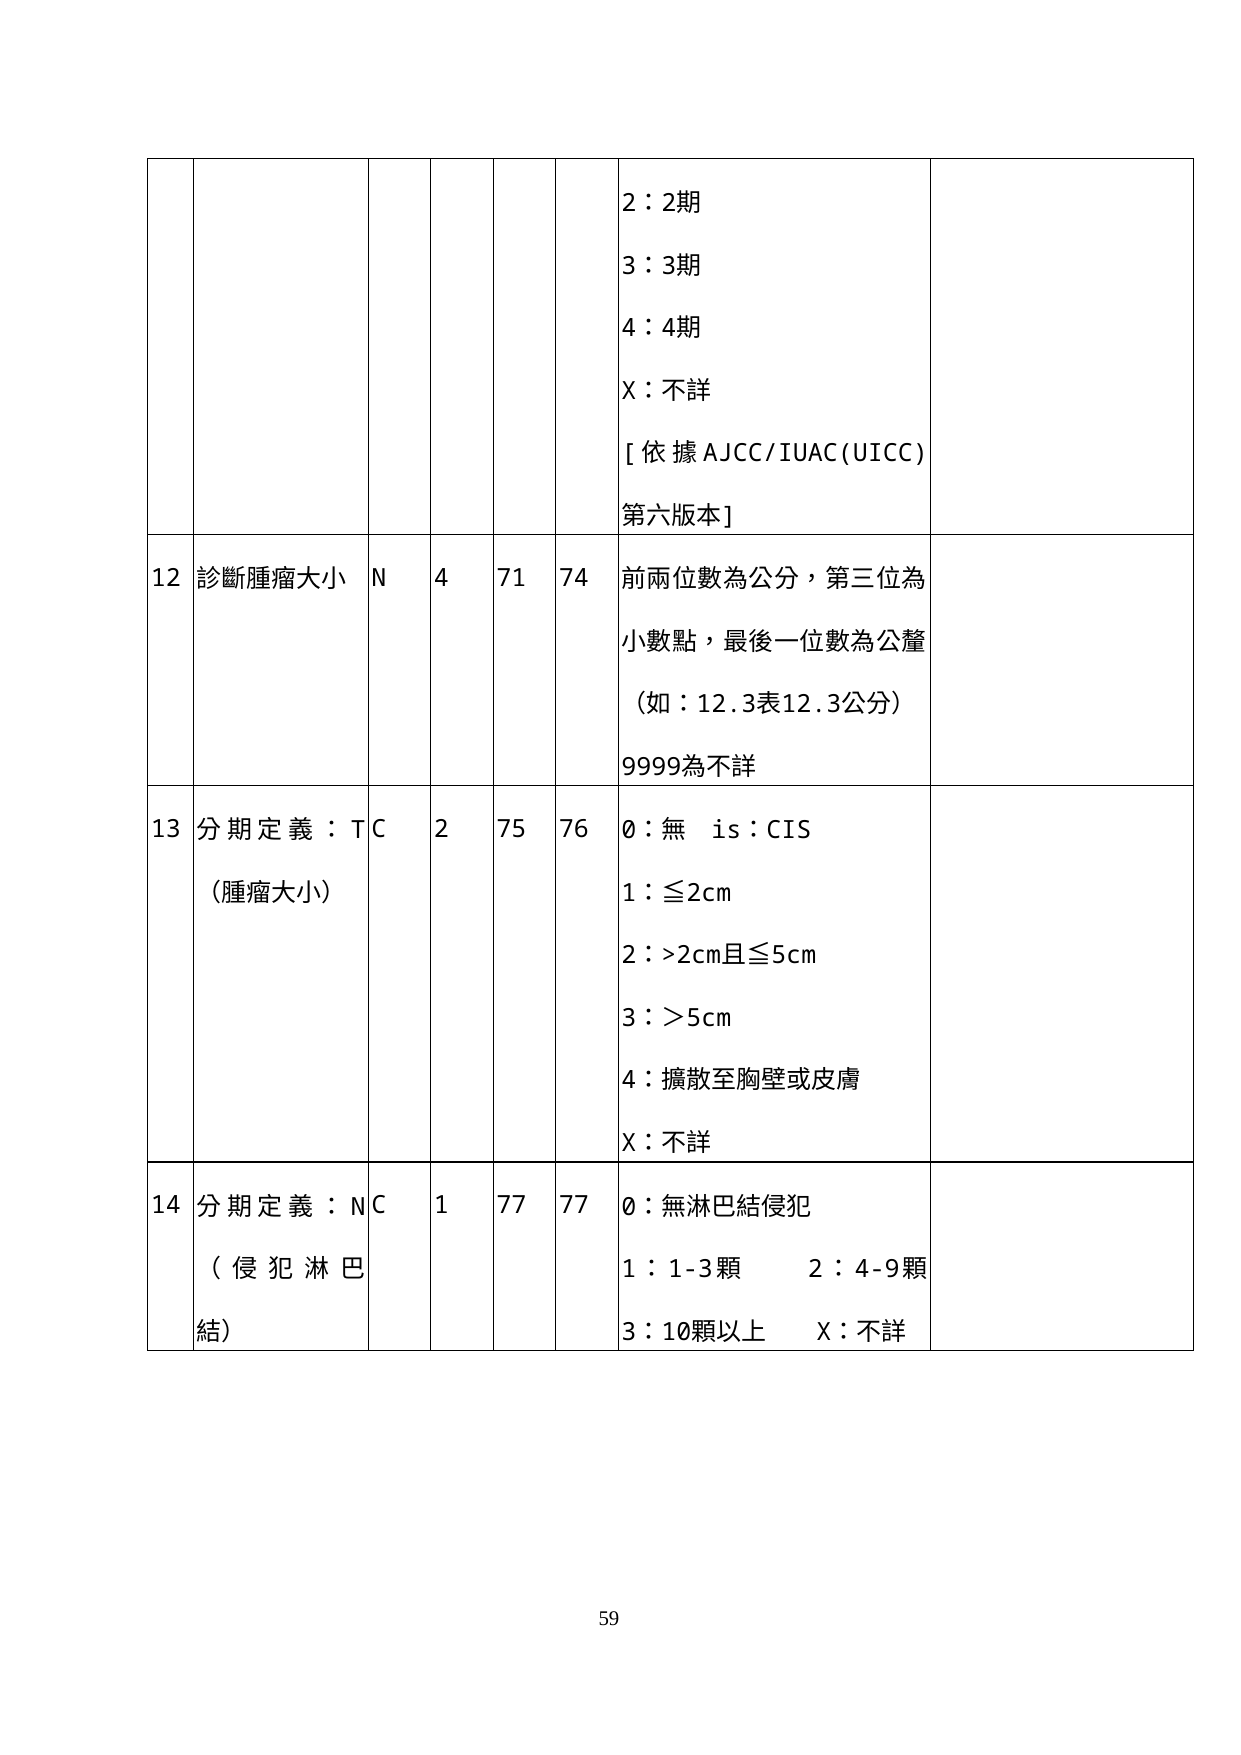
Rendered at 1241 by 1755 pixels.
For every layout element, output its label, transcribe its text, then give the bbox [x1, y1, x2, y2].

table_cell 2：2期 3：3期 4：4期 X：不詳 [依據AJCC/IUAC(UICC) 第六版本] [619, 159, 930, 534]
table_cell 13 [148, 786, 193, 1161]
table_cell [556, 159, 618, 534]
table_cell 1 [431, 1163, 493, 1350]
table_cell 0：無 is：CIS 1：≦2cm 2：>2cm且≦5cm 3：＞5cm 4：擴散至胸壁或皮膚 X：不詳 [619, 786, 930, 1161]
table_cell [931, 1163, 1193, 1350]
table_cell 14 [148, 1163, 193, 1350]
table_cell [931, 535, 1193, 785]
table_cell [148, 159, 193, 534]
table_cell C [369, 1163, 430, 1350]
table_cell 75 [494, 786, 555, 1161]
table_cell 74 [556, 535, 618, 785]
table_cell [194, 159, 368, 534]
table_cell 0：無淋巴結侵犯 1：1-3顆 2：4-9顆 3：10顆以上 X：不詳 [619, 1163, 930, 1350]
table_cell 診斷腫瘤大小 [194, 535, 368, 785]
table_cell N [369, 535, 430, 785]
table_cell C [369, 786, 430, 1161]
table_cell 77 [494, 1163, 555, 1350]
table_cell 分期定義：N（侵犯淋巴結） [194, 1163, 368, 1350]
table_cell 71 [494, 535, 555, 785]
table_cell [431, 159, 493, 534]
table_cell [369, 159, 430, 534]
table_cell [931, 786, 1193, 1161]
table_cell 76 [556, 786, 618, 1161]
table_cell [931, 159, 1193, 534]
table_cell 12 [148, 535, 193, 785]
table_cell 2 [431, 786, 493, 1161]
table_cell 4 [431, 535, 493, 785]
table_cell [494, 159, 555, 534]
table_cell 前兩位數為公分，第三位為小數點，最後一位數為公釐（如：12.3表12.3公分） 9999為不詳 [619, 535, 930, 785]
table_cell 77 [556, 1163, 618, 1350]
table_cell 分期定義：T（腫瘤大小） [194, 786, 368, 1161]
